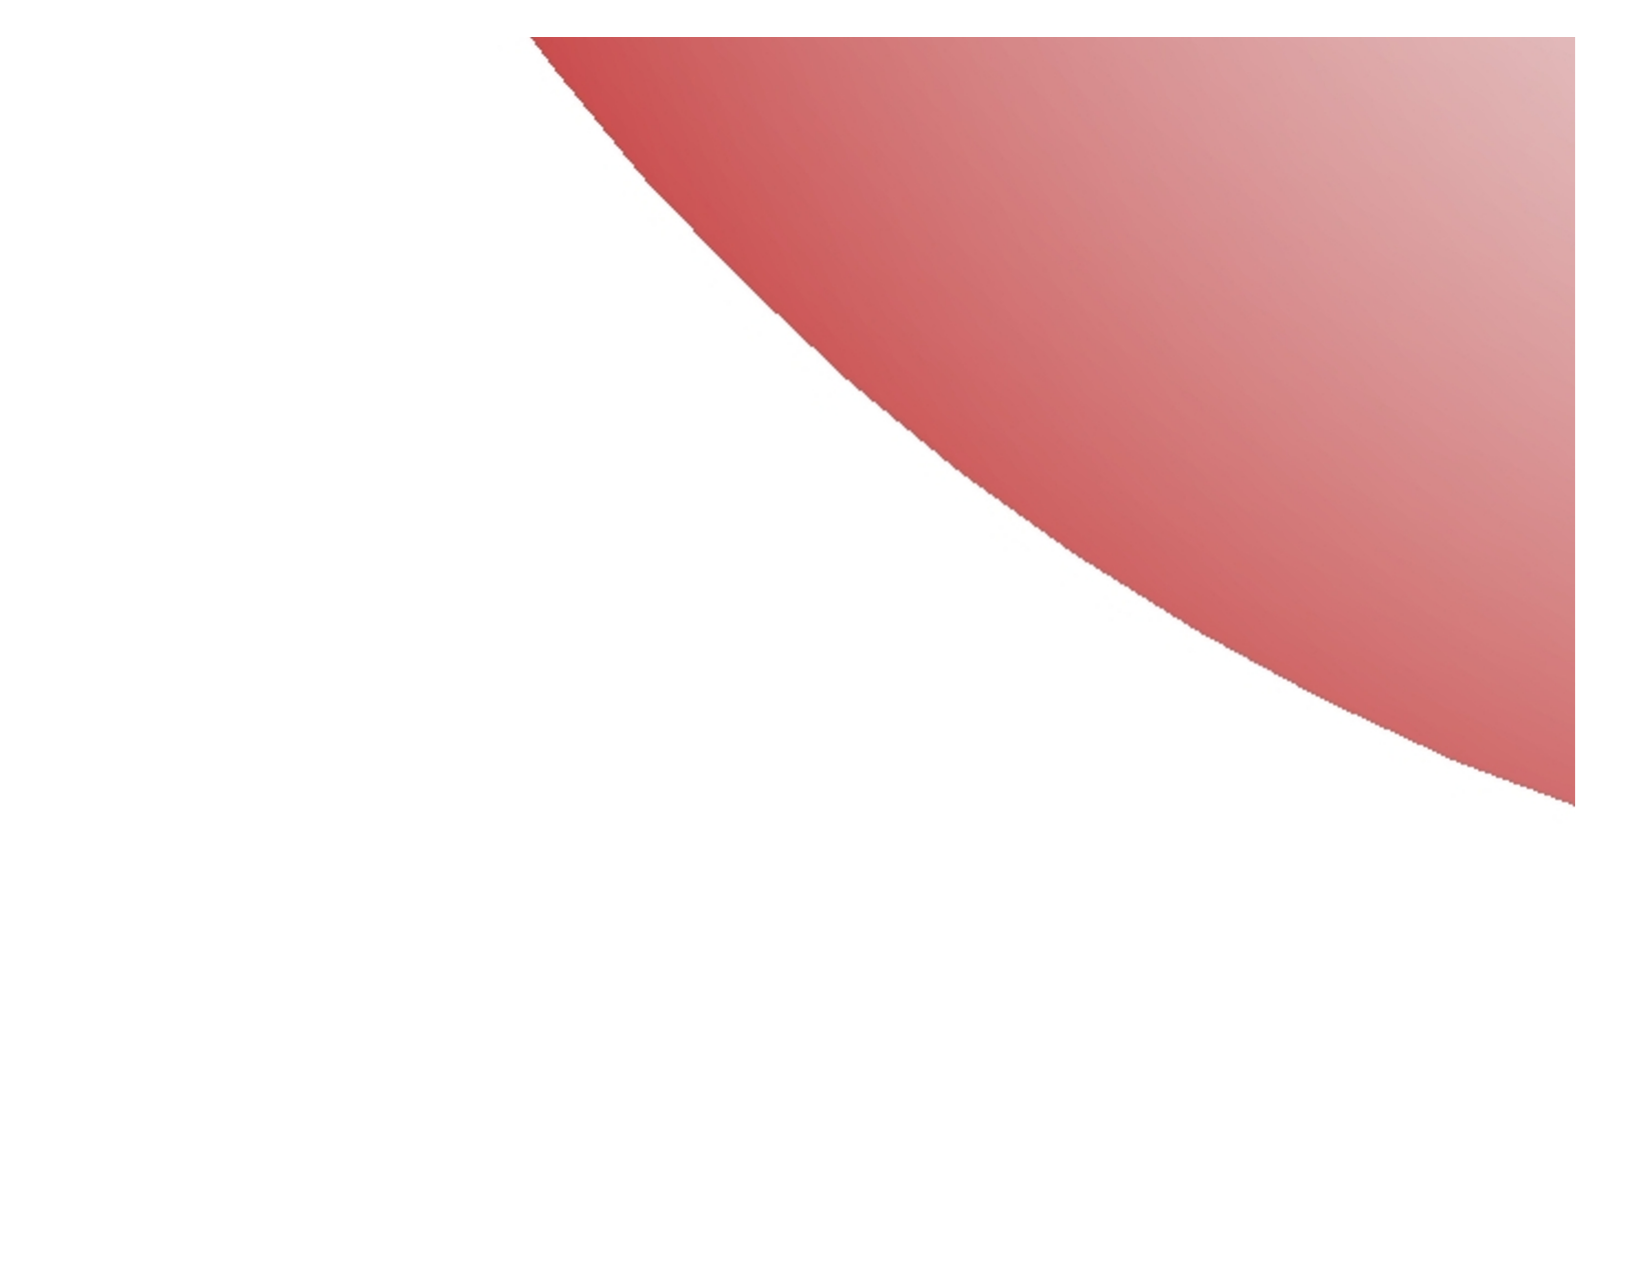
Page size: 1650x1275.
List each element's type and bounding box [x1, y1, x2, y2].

picture [75, 37, 1575, 938]
